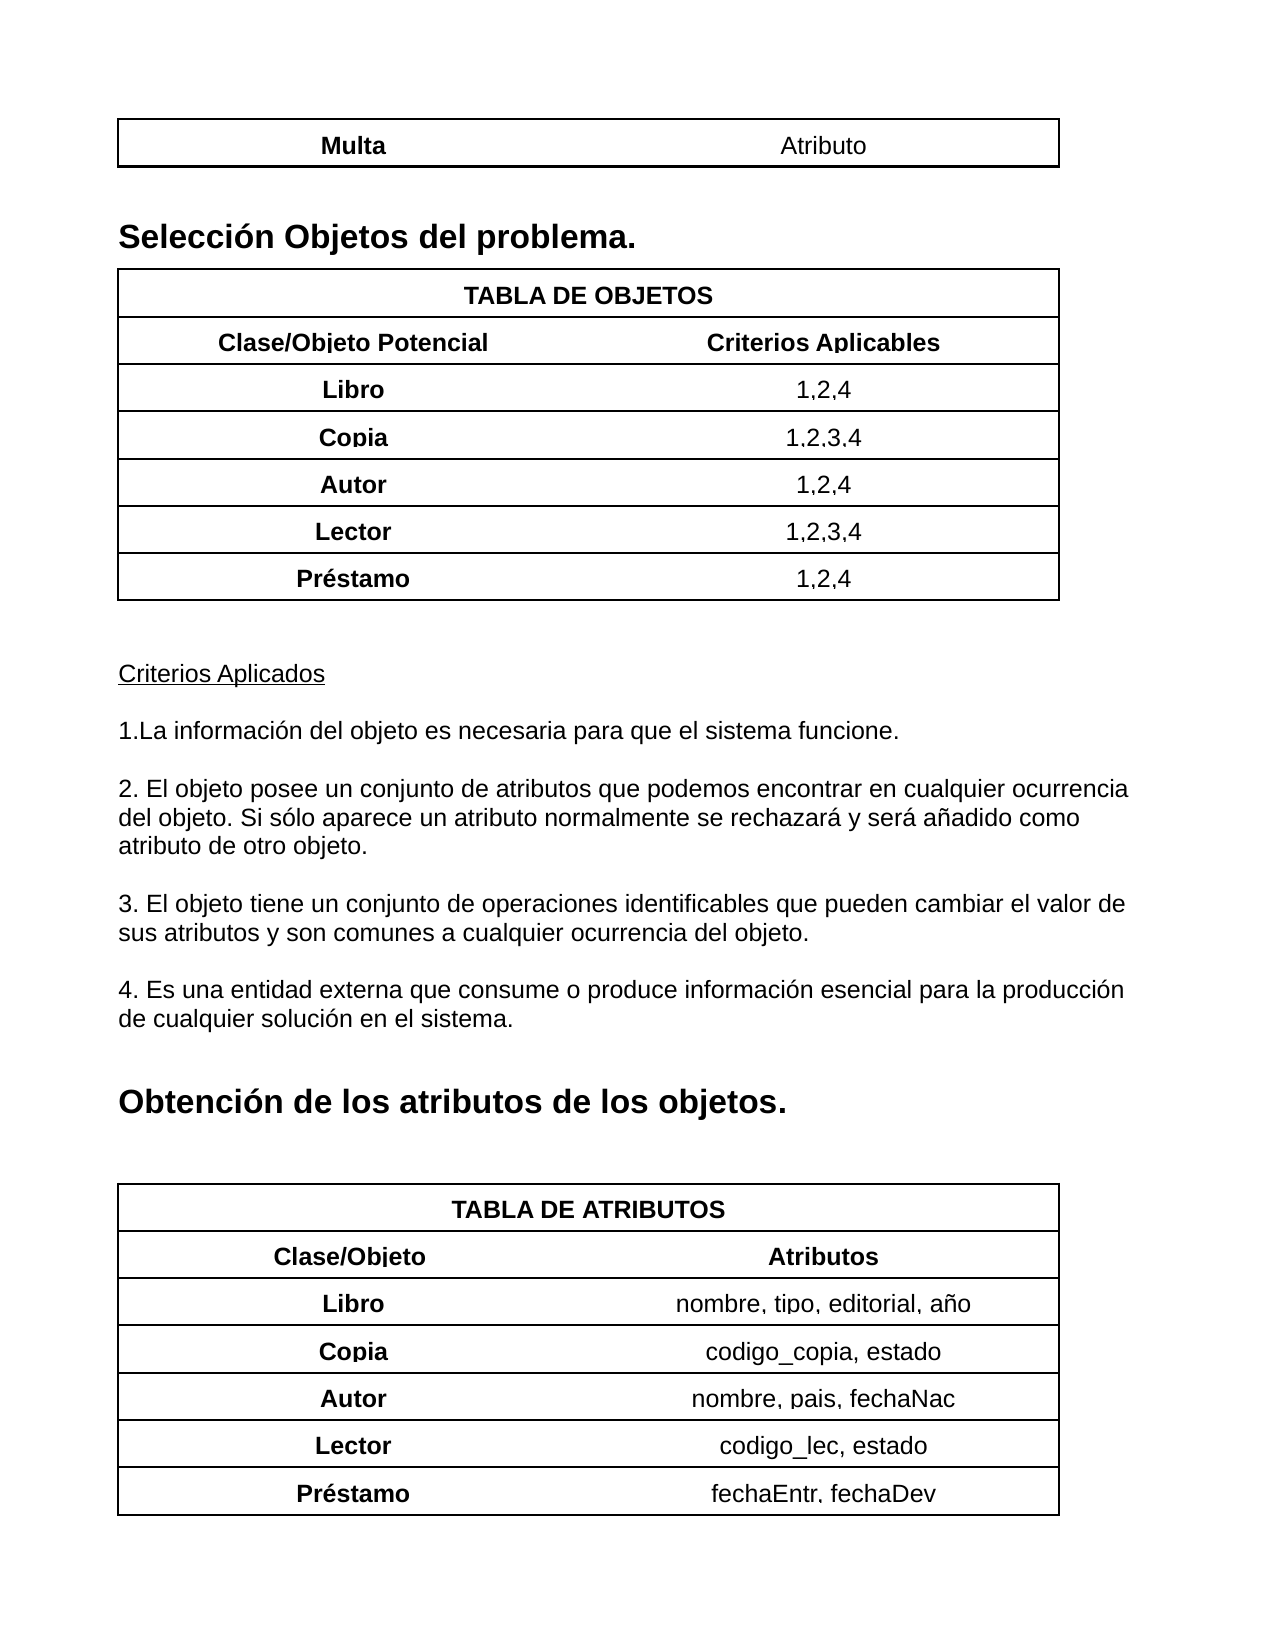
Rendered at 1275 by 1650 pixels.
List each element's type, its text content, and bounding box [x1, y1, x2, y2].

text 1.La información del objeto es necesaria para que el sistema funcione. [118, 716, 1157, 745]
text 3. El objeto tiene un conjunto de operaciones identificables que pueden cambiar el valor de sus atributos y son comunes a cualquier ocurrencia del objeto. [118, 889, 1157, 946]
table_cell codigo_copia, estado [588, 1326, 1058, 1372]
table_cell Autor [119, 460, 588, 505]
table_cell Préstamo [119, 554, 588, 599]
table_cell Autor [119, 1374, 588, 1419]
table_cell Clase/Objeto [119, 1232, 588, 1277]
text 4. Es una entidad externa que consume o produce información esencial para la producción de cualquier solución en el sistema. [118, 975, 1157, 1033]
text 2. El objeto posee un conjunto de atributos que podemos encontrar en cualquier ocurrencia del objeto. Si sólo aparece un atributo normalmente se rechazará y será añadido como atributo de otro objeto. [118, 774, 1157, 860]
table_cell nombre, pais, fechaNac [588, 1374, 1058, 1419]
table_cell codigo_lec, estado [588, 1421, 1058, 1466]
table_cell 1,2,3,4 [588, 412, 1058, 457]
subtitle Obtención de los atributos de los objetos. [118, 1082, 1157, 1121]
table_cell Atributos [588, 1232, 1058, 1277]
table_cell 1,2,3,4 [588, 507, 1058, 552]
table_cell Copia [119, 412, 588, 457]
table_cell Clase/Objeto Potencial [119, 318, 588, 363]
table_cell Lector [119, 1421, 588, 1466]
table_cell Criterios Aplicables [588, 318, 1058, 363]
table_cell nombre, tipo, editorial, año [588, 1279, 1058, 1324]
table_header TABLA DE OBJETOS [119, 270, 1058, 316]
table_cell Copia [119, 1326, 588, 1372]
table_cell 1,2,4 [588, 460, 1058, 505]
table_cell Libro [119, 365, 588, 410]
table_cell Libro [119, 1279, 588, 1324]
table_cell Atributo [588, 120, 1058, 165]
table_cell 1,2,4 [588, 365, 1058, 410]
table_cell Lector [119, 507, 588, 552]
table_header TABLA DE ATRIBUTOS [119, 1185, 1058, 1230]
text Criterios Aplicados [118, 659, 1157, 688]
table_cell 1,2,4 [588, 554, 1058, 599]
table_cell Préstamo [119, 1468, 588, 1513]
table_cell Multa [119, 120, 588, 165]
table_cell fechaEntr, fechaDev [588, 1468, 1058, 1513]
subtitle Selección Objetos del problema. [118, 217, 1157, 256]
